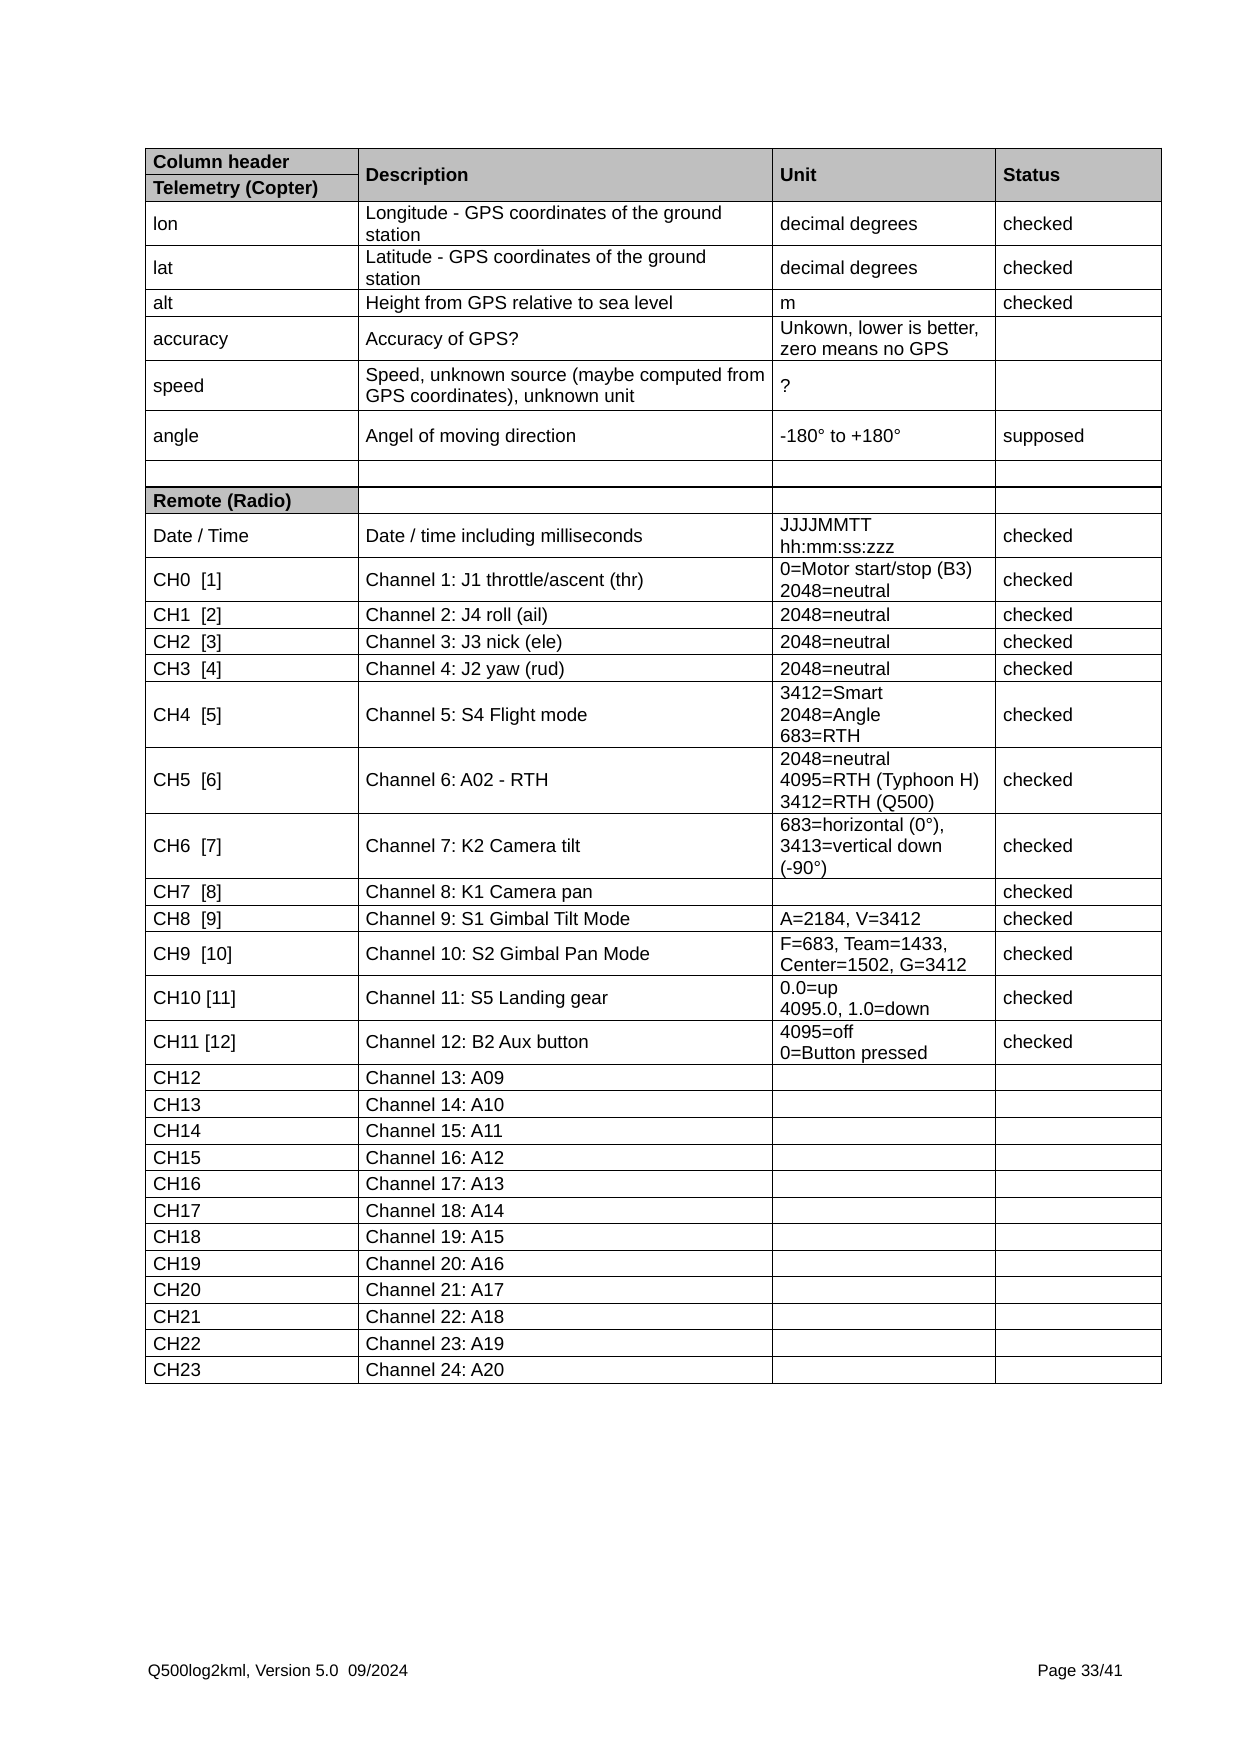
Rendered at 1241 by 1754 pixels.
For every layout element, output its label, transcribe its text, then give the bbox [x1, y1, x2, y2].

table_cell checked [996, 602, 1161, 628]
table_cell Channel 2: J4 roll (ail) [359, 602, 772, 628]
table_cell CH13 [146, 1091, 358, 1117]
table_cell CH8 [9] [146, 906, 358, 931]
table_cell Channel 6: A02 - RTH [359, 748, 772, 812]
table_cell CH6 [7] [146, 814, 358, 878]
table_cell [996, 1198, 1161, 1223]
table_cell Channel 9: S1 Gimbal Tilt Mode [359, 906, 772, 931]
table_cell m [773, 290, 995, 316]
table_cell Channel 24: A20 [359, 1357, 772, 1382]
table_cell Channel 19: A15 [359, 1224, 772, 1250]
table_cell 2048=neutral 4095=RTH (Typhoon H) 3412=RTH (Q500) [773, 748, 995, 812]
table_cell [773, 1198, 995, 1223]
table_cell checked [996, 246, 1161, 289]
table_cell CH11 [12] [146, 1021, 358, 1064]
table_cell CH10 [11] [146, 976, 358, 1019]
table_cell [773, 461, 995, 486]
table_cell 2048=neutral [773, 655, 995, 681]
table_cell [996, 1145, 1161, 1170]
table_cell CH2 [3] [146, 629, 358, 654]
table_cell [996, 488, 1161, 513]
table_cell Channel 8: K1 Camera pan [359, 879, 772, 905]
table_cell lat [146, 246, 358, 289]
table_cell 0.0=up 4095.0, 1.0=down [773, 976, 995, 1019]
table_cell CH9 [10] [146, 932, 358, 975]
table_cell Longitude - GPS coordinates of the ground station [359, 202, 772, 245]
table_header Description [359, 149, 772, 201]
table_cell Latitude - GPS coordinates of the ground station [359, 246, 772, 289]
table_cell A=2184, V=3412 [773, 906, 995, 931]
table_cell CH21 [146, 1304, 358, 1329]
table_cell ? [773, 361, 995, 410]
table_cell 0=Motor start/stop (B3) 2048=neutral [773, 558, 995, 601]
table_cell CH22 [146, 1330, 358, 1356]
table_cell 4095=off 0=Button pressed [773, 1021, 995, 1064]
table_cell [773, 1304, 995, 1329]
table_cell [359, 461, 772, 486]
table_cell Accuracy of GPS? [359, 317, 772, 360]
table_cell CH19 [146, 1251, 358, 1276]
table_cell checked [996, 290, 1161, 316]
table_cell supposed [996, 411, 1161, 460]
table_cell decimal degrees [773, 202, 995, 245]
table_cell checked [996, 906, 1161, 931]
table_cell CH0 [1] [146, 558, 358, 601]
table_cell CH12 [146, 1065, 358, 1090]
table_cell [773, 1171, 995, 1197]
table_cell Speed, unknown source (maybe computed from GPS coordinates), unknown unit [359, 361, 772, 410]
table_cell Remote (Radio) [146, 488, 358, 513]
table_cell Channel 20: A16 [359, 1251, 772, 1276]
table_cell Channel 3: J3 nick (ele) [359, 629, 772, 654]
table_cell CH20 [146, 1277, 358, 1303]
table_cell [146, 461, 358, 486]
table_cell [996, 1065, 1161, 1090]
table_header Status [996, 149, 1161, 201]
table_cell [996, 1091, 1161, 1117]
table_cell [773, 1251, 995, 1276]
table_cell CH7 [8] [146, 879, 358, 905]
table_cell [996, 317, 1161, 360]
table_cell Channel 15: A11 [359, 1118, 772, 1143]
table_cell CH3 [4] [146, 655, 358, 681]
table_cell CH14 [146, 1118, 358, 1143]
table_cell CH23 [146, 1357, 358, 1382]
table_cell CH15 [146, 1145, 358, 1170]
table_cell Channel 5: S4 Flight mode [359, 682, 772, 747]
table_cell [996, 1171, 1161, 1197]
table_cell accuracy [146, 317, 358, 360]
table_cell [773, 879, 995, 905]
table_cell Date / time including milliseconds [359, 514, 772, 557]
table_cell [773, 1118, 995, 1143]
table_cell Telemetry (Copter) [146, 175, 358, 201]
table_cell checked [996, 879, 1161, 905]
table_cell alt [146, 290, 358, 316]
table_cell CH1 [2] [146, 602, 358, 628]
table_cell checked [996, 629, 1161, 654]
table_cell checked [996, 558, 1161, 601]
table_cell Channel 14: A10 [359, 1091, 772, 1117]
table_cell CH17 [146, 1198, 358, 1223]
table_cell Date / Time [146, 514, 358, 557]
table_cell Channel 23: A19 [359, 1330, 772, 1356]
table_cell Channel 16: A12 [359, 1145, 772, 1170]
table_cell [996, 1118, 1161, 1143]
table_cell [773, 1357, 995, 1382]
table_cell checked [996, 682, 1161, 747]
table_cell Channel 12: B2 Aux button [359, 1021, 772, 1064]
table_cell decimal degrees [773, 246, 995, 289]
table_cell checked [996, 655, 1161, 681]
table_cell [359, 488, 772, 513]
table_cell 2048=neutral [773, 629, 995, 654]
table_cell checked [996, 514, 1161, 557]
table_cell Channel 1: J1 throttle/ascent (thr) [359, 558, 772, 601]
table_cell Channel 17: A13 [359, 1171, 772, 1197]
table_cell Channel 13: A09 [359, 1065, 772, 1090]
table_cell [773, 1091, 995, 1117]
table_cell checked [996, 814, 1161, 878]
table_cell checked [996, 932, 1161, 975]
table_cell [996, 461, 1161, 486]
table_cell CH16 [146, 1171, 358, 1197]
table_cell Height from GPS relative to sea level [359, 290, 772, 316]
table_cell [996, 1224, 1161, 1250]
table_cell 2048=neutral [773, 602, 995, 628]
table_header Column header [146, 149, 358, 174]
table_cell [996, 1277, 1161, 1303]
table_cell CH18 [146, 1224, 358, 1250]
table_cell Channel 4: J2 yaw (rud) [359, 655, 772, 681]
table_cell checked [996, 1021, 1161, 1064]
table_cell 3412=Smart 2048=Angle 683=RTH [773, 682, 995, 747]
table_header Unit [773, 149, 995, 201]
table_cell [773, 1277, 995, 1303]
table_cell [996, 1304, 1161, 1329]
table_cell 683=horizontal (0°), 3413=vertical down (-90°) [773, 814, 995, 878]
table_cell [996, 1330, 1161, 1356]
table_cell CH5 [6] [146, 748, 358, 812]
table_cell Channel 7: K2 Camera tilt [359, 814, 772, 878]
table_cell F=683, Team=1433, Center=1502, G=3412 [773, 932, 995, 975]
table_cell angle [146, 411, 358, 460]
table_cell checked [996, 748, 1161, 812]
table_cell Channel 11: S5 Landing gear [359, 976, 772, 1019]
table_cell [996, 1251, 1161, 1276]
table_cell Channel 18: A14 [359, 1198, 772, 1223]
table_cell speed [146, 361, 358, 410]
table_cell [996, 361, 1161, 410]
table_cell Channel 10: S2 Gimbal Pan Mode [359, 932, 772, 975]
table_cell JJJJMMTT hh:mm:ss:zzz [773, 514, 995, 557]
table_cell [773, 488, 995, 513]
table_cell Channel 22: A18 [359, 1304, 772, 1329]
table_cell [773, 1330, 995, 1356]
table_cell Unkown, lower is better, zero means no GPS [773, 317, 995, 360]
table_cell Channel 21: A17 [359, 1277, 772, 1303]
table_cell checked [996, 976, 1161, 1019]
table_cell Angel of moving direction [359, 411, 772, 460]
table_cell [773, 1065, 995, 1090]
table_cell [773, 1145, 995, 1170]
table_cell [773, 1224, 995, 1250]
table_cell CH4 [5] [146, 682, 358, 747]
table_cell checked [996, 202, 1161, 245]
table_cell [996, 1357, 1161, 1382]
table_cell lon [146, 202, 358, 245]
table_cell -180° to +180° [773, 411, 995, 460]
